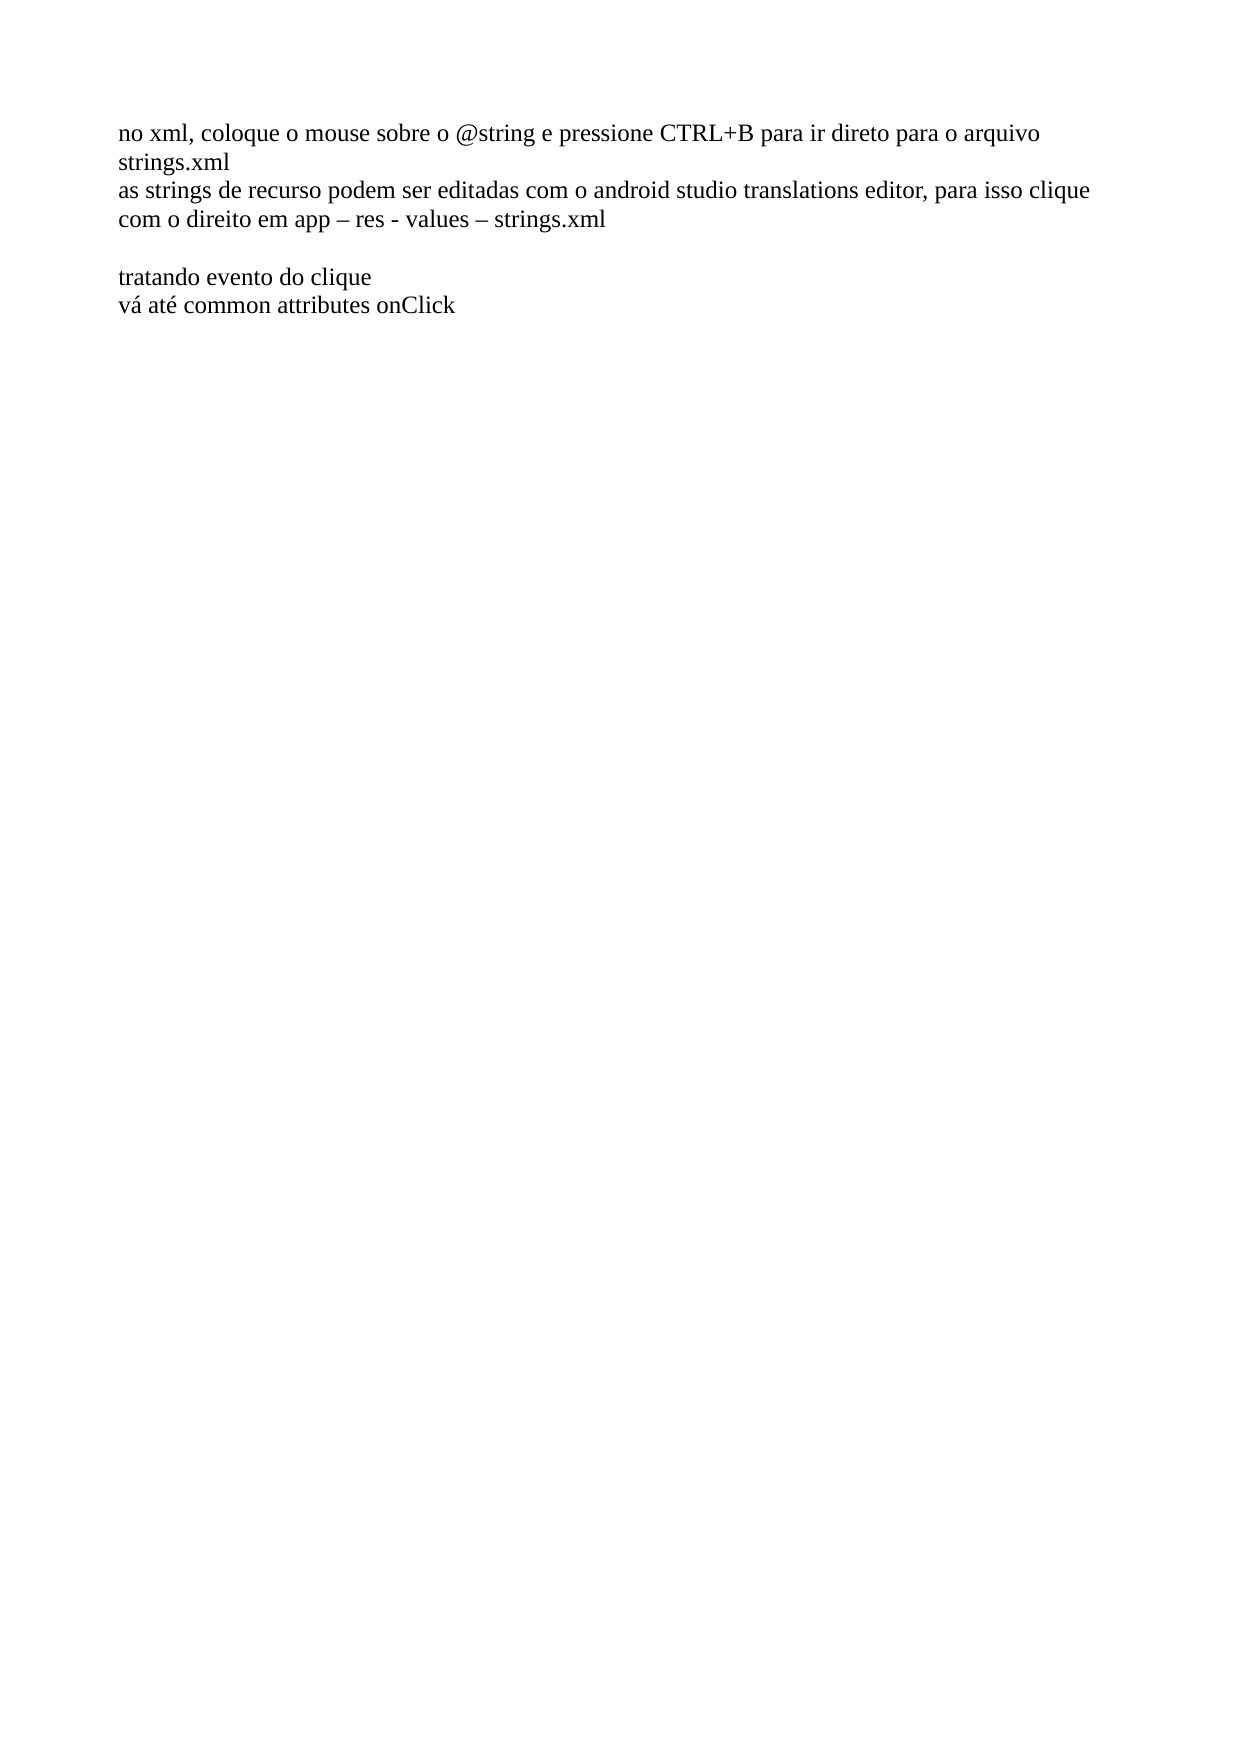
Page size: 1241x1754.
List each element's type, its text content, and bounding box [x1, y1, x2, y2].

text as strings de recurso podem ser editadas com o android studio translations editor, para isso clique com o direito em app – res - values – strings.xml [118, 176, 1122, 233]
text vá até common attributes onClick [118, 291, 1122, 319]
text no xml, coloque o mouse sobre o @string e pressione CTRL+B para ir direto para o arquivo strings.xml [118, 118, 1122, 176]
text tratando evento do clique [118, 262, 1122, 291]
